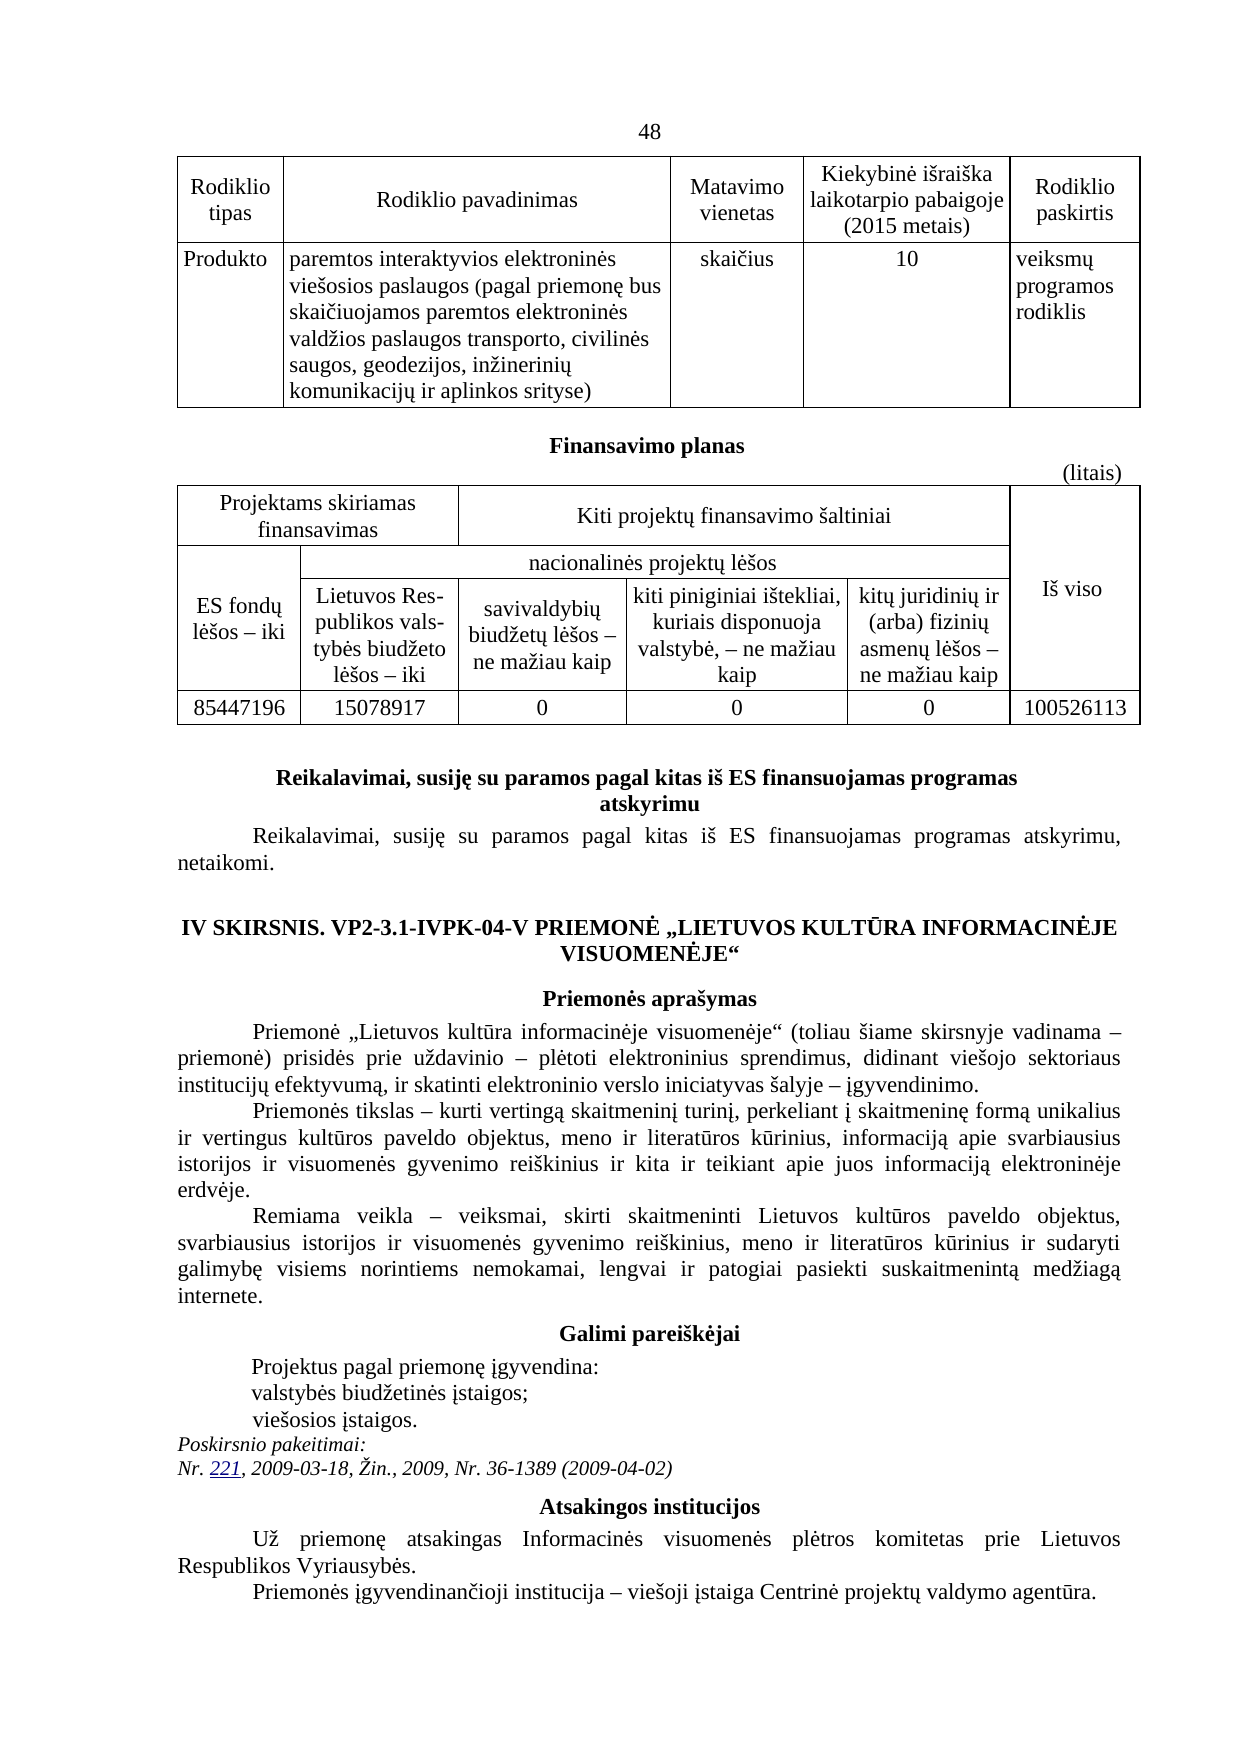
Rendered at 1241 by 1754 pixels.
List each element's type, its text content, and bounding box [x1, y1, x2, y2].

text Finansavimo planas [177, 433, 1122, 459]
text (litais) [177, 459, 1122, 485]
text Priemonės tikslas – kurti vertingą skaitmeninį turinį, perkeliant į skaitmeninę formą unikalius ir vertingus kultūros paveldo objektus, meno ir literatūros kūrinius, informaciją apie svarbiausius istorijos ir visuomenės gyvenimo reiškinius ir kita ir teikiant apie juos informaciją elektroninėje erdvėje. [177, 1097, 1122, 1203]
table_cell 15078917 [301, 691, 458, 724]
table_header Rodiklio pavadinimas [284, 157, 670, 242]
table_cell veiksmų programos rodiklis [1011, 243, 1139, 407]
table_cell paremtos interaktyvios elektroninės viešosios paslaugos (pagal priemonę bus skaičiuojamos paremtos elektroninės valdžios paslaugos transporto, civilinės saugos, geodezijos, inžinerinių komunikacijų ir aplinkos srityse) [284, 243, 670, 407]
table_cell skaičius [671, 243, 803, 407]
table_cell ES fondų lėšos – iki [178, 546, 300, 690]
text Priemonės aprašymas [177, 986, 1122, 1012]
table_cell 100526113 [1011, 691, 1139, 724]
text IV SKIRSNIS. VP2-3.1-IVPK-04-V PRIEMONĖ „LIETUVOS KULTŪRA INFORMACINĖJE VISUOMENĖJE“ [177, 914, 1122, 967]
table_header Rodiklio tipas [178, 157, 283, 242]
table_cell 0 [848, 691, 1009, 724]
table_cell 85447196 [178, 691, 300, 724]
table_cell Produkto [178, 243, 283, 407]
table_cell savivaldybių biudžetų lėšos – ne mažiau kaip [459, 579, 626, 690]
table_cell Lietuvos Res­publikos vals­tybės biudžeto lėšos – iki [301, 579, 458, 690]
text Poskirsnio pakeitimai: [177, 1432, 1122, 1456]
table_header Matavimo vienetas [671, 157, 803, 242]
text Priemonė „Lietuvos kultūra informacinėje visuomenėje“ (toliau šiame skirsnyje vadinama – priemonė) prisidės prie uždavinio – plėtoti elektroninius sprendimus, didinant viešojo sektoriaus institucijų efektyvumą, ir skatinti elektroninio verslo iniciatyvas šalyje – įgyvendinimo. [177, 1018, 1122, 1097]
text valstybės biudžetinės įstaigos; [177, 1379, 1122, 1406]
text Atsakingos institucijos [177, 1493, 1122, 1519]
table_header Iš viso [1011, 486, 1139, 690]
table_header Projektams skiriamas finansavimas [178, 486, 458, 545]
text Projektus pagal priemonę įgyvendina: [177, 1353, 1122, 1379]
text Reikalavimai, susiję su paramos pagal kitas iš ES finansuojamas programas atskyrimu, netaikomi. [177, 822, 1122, 875]
text Priemonės įgyvendinančioji institucija – viešoji įstaiga Centrinė projektų valdymo agentūra. [177, 1578, 1122, 1604]
table_cell nacionalinės projektų lėšos [301, 546, 1009, 578]
table_cell 0 [459, 691, 626, 724]
table_cell 10 [804, 243, 1009, 407]
table_cell 0 [627, 691, 847, 724]
text Už priemonę atsakingas Informacinės visuomenės plėtros komitetas prie Lietuvos Respublikos Vyriausybės. [177, 1525, 1122, 1578]
text Galimi pareiškėjai [177, 1321, 1122, 1347]
text viešosios įstaigos. [177, 1406, 1122, 1432]
text Remiama veikla – veiksmai, skirti skaitmeninti Lietuvos kultūros paveldo objektus, svarbiausius istorijos ir visuomenės gyvenimo reiškinius, meno ir literatūros kūrinius ir sudaryti galimybę visiems norintiems nemokamai, lengvai ir patogiai pasiekti suskaitmenintą medžiagą internete. [177, 1203, 1122, 1308]
table_cell kiti piniginiai ištekliai, kuriais disponuoja valstybė, – ne mažiau kaip [627, 579, 847, 690]
text Nr. 221, 2009-03-18, Žin., 2009, Nr. 36-1389 (2009-04-02) [177, 1456, 1122, 1480]
table_header Kiekybinė išraiška laikotarpio pabaigoje (2015 metais) [804, 157, 1009, 242]
text Reikalavimai, susiję su paramos pagal kitas iš ES finansuojamas programas atskyrimu [177, 737, 1122, 816]
table_cell kitų juridinių ir (arba) fizinių asmenų lėšos – ne mažiau kaip [848, 579, 1009, 690]
table_header Rodiklio paskirtis [1011, 157, 1139, 242]
table_header Kiti projektų finansavimo šaltiniai [459, 486, 1009, 545]
